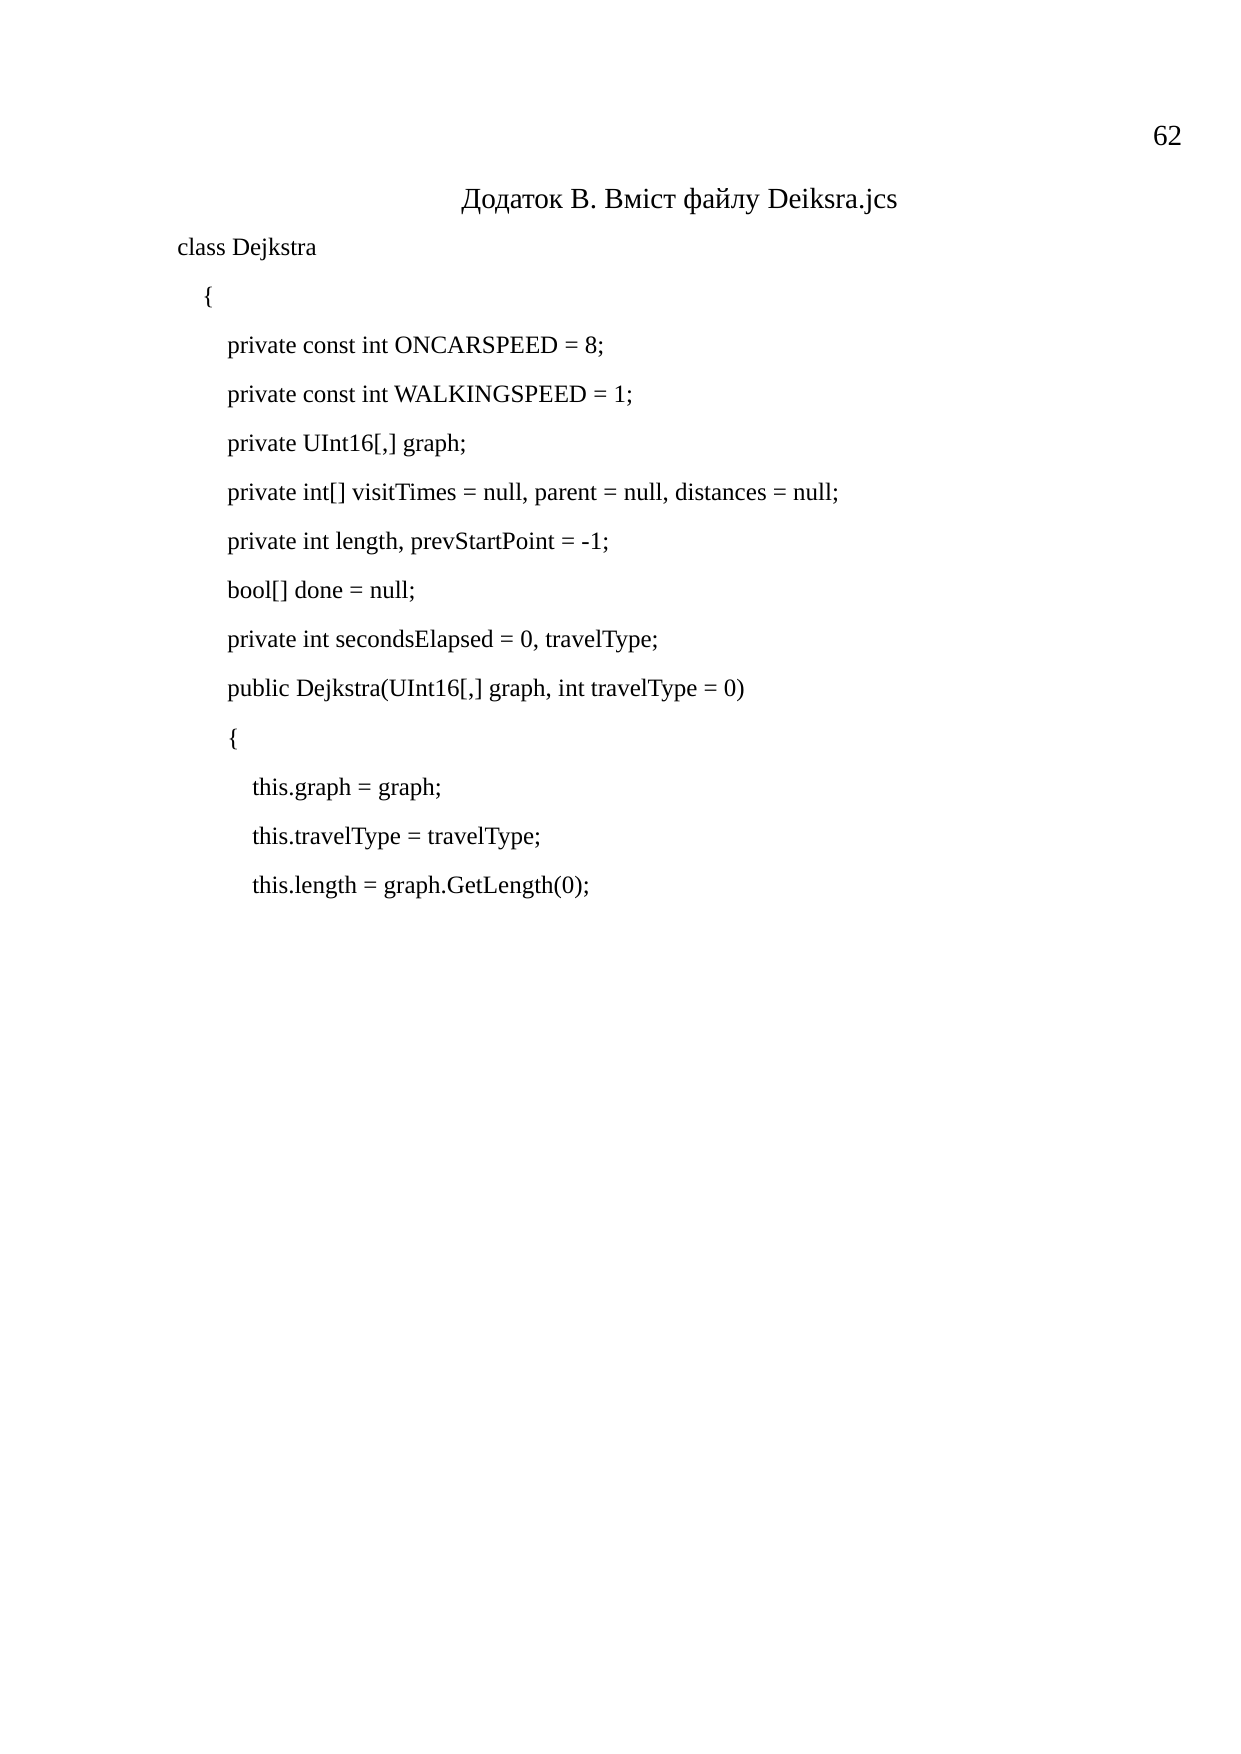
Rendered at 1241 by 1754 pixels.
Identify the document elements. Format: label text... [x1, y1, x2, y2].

text private const int ONCARSPEED = 8; [177, 330, 1182, 359]
text private int length, prevStartPoint = -1; [177, 526, 1182, 555]
text this.length = graph.GetLength(0); [177, 870, 1182, 898]
text { [177, 281, 1182, 310]
text private int secondsElapsed = 0, travelType; [177, 624, 1182, 653]
text this.graph = graph; [177, 772, 1182, 800]
text private UInt16[,] graph; [177, 428, 1182, 457]
text { [177, 723, 1182, 751]
text class Dejkstra [177, 232, 1182, 261]
text private int[] visitTimes = null, parent = null, distances = null; [177, 477, 1182, 506]
text public Dejkstra(UInt16[,] graph, int travelType = 0) [177, 673, 1182, 702]
text bool[] done = null; [177, 575, 1182, 604]
text this.travelType = travelType; [177, 821, 1182, 849]
text private const int WALKINGSPEED = 1; [177, 379, 1182, 408]
text Додаток В. Вміст файлу Deiksra.jcs [177, 182, 1182, 215]
